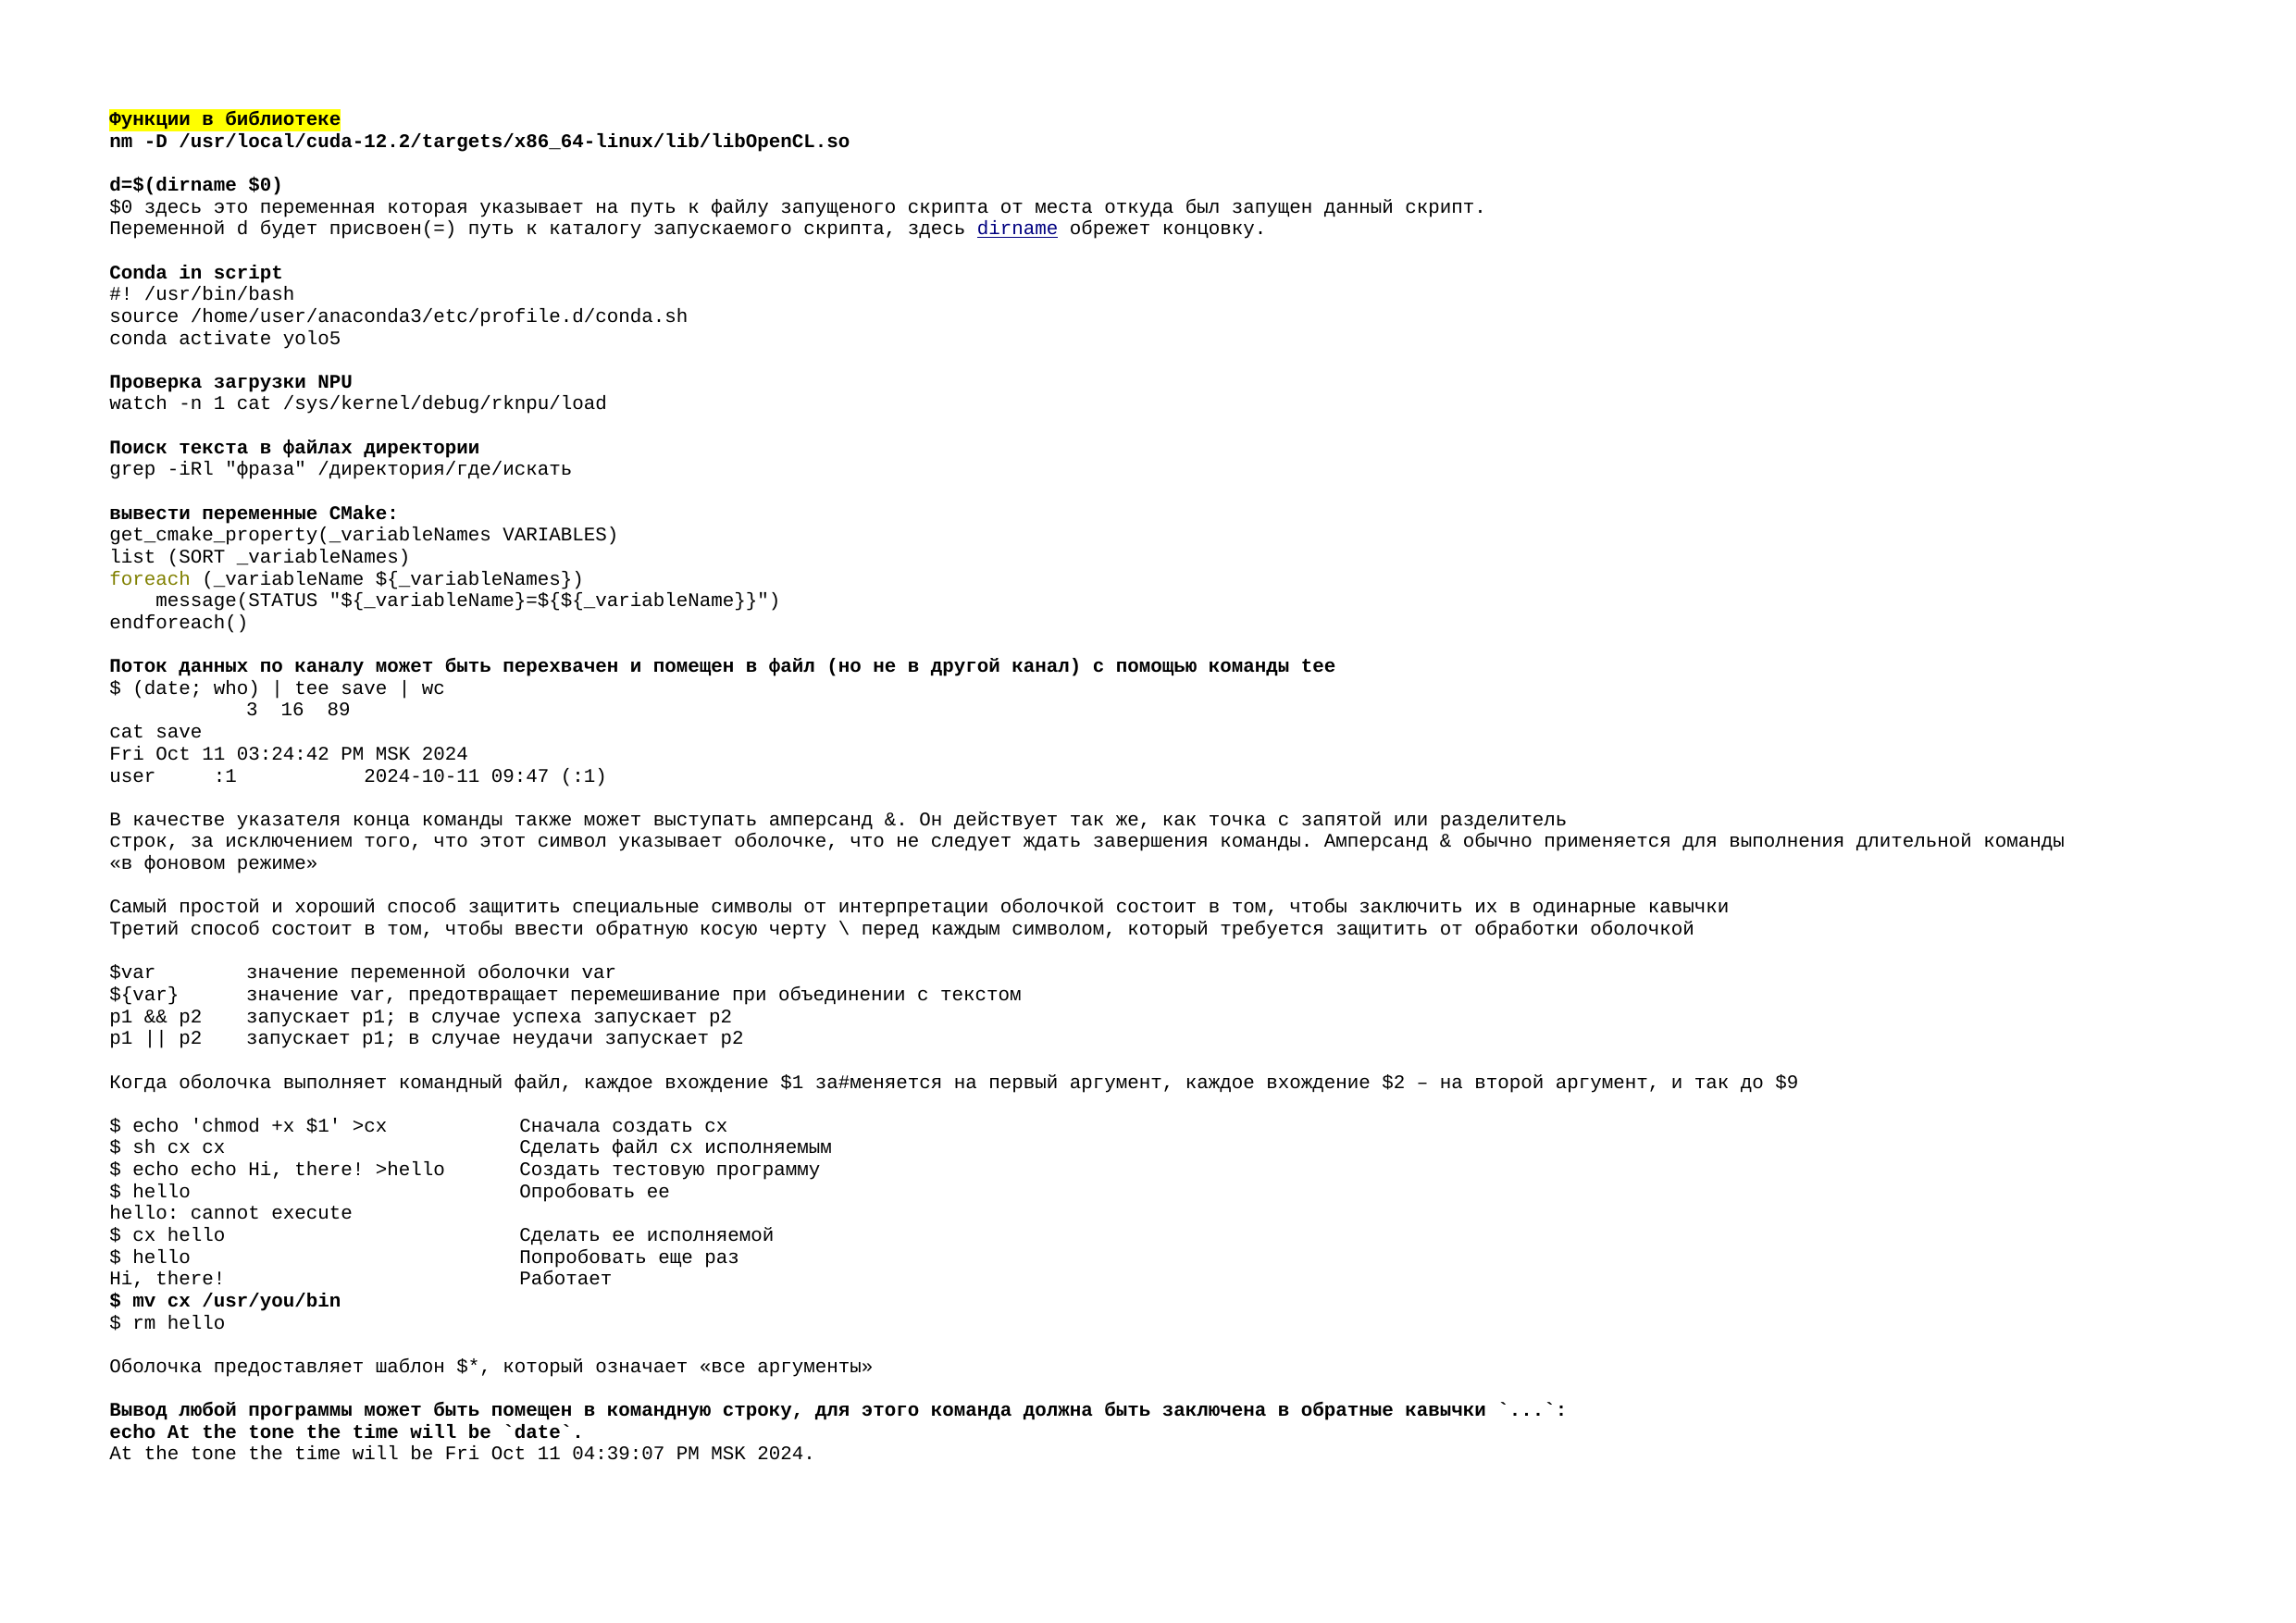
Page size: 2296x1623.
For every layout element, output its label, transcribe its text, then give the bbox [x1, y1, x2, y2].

text Самый простой и хороший способ защитить специальные символы от интерпретации оболочкой состоит в том, чтобы заключить их в одинарные кавычки [109, 897, 2186, 919]
text ${var} значение var, предотвращает перемешивание при объединении с текстом [109, 985, 2186, 1007]
text Поиск текста в файлах директории [109, 438, 2186, 459]
text nm -D /usr/local/cuda-12.2/targets/x86_64-linux/lib/libOpenCL.so [109, 131, 2186, 153]
text $ (date; who) | tee save | wc [109, 678, 2186, 700]
text вывести переменные CMake: [109, 503, 2186, 525]
text list (SORT _variableNames) [109, 547, 2186, 569]
text Проверка загрузки NPU [109, 372, 2186, 394]
text Поток данных по каналу может быть перехвачен и помещен в файл (но не в другой канал) с помощью команды tee [109, 656, 2186, 678]
text watch -n 1 cat /sys/kernel/debug/rknpu/load [109, 394, 2186, 415]
text #! /usr/bin/bash [109, 284, 2186, 306]
text cat save [109, 722, 2186, 744]
text В качестве указателя конца команды также может выступать амперсанд &. Он действует так же, как точка с запятой или разделитель [109, 810, 2186, 831]
text echo At the tone the time will be `date`. [109, 1422, 2186, 1444]
text Третий способ состоит в том, чтобы ввести обратную косую черту \ перед каждым символом, который требуется защитить от обработки оболочкой [109, 919, 2186, 941]
text Оболочка предоставляет шаблон $*, который означает «все аргументы» [109, 1357, 2186, 1378]
text endforeach() [109, 613, 2186, 635]
text conda activate yolo5 [109, 328, 2186, 350]
text Fri Oct 11 03:24:42 PM MSK 2024 [109, 744, 2186, 765]
text $ echo echo Hi, there! >hello Создать тестовую программу [109, 1159, 2186, 1182]
text hello: cannot execute [109, 1203, 2186, 1225]
text $ echo 'chmod +x $1' >cx Сначала создать cx [109, 1116, 2186, 1137]
text source /home/user/anaconda3/etc/profile.d/conda.sh [109, 306, 2186, 328]
text At the tone the time will be Fri Oct 11 04:39:07 PM MSK 2024. [109, 1444, 2186, 1466]
text d=$(dirname $0) $0 здесь это переменная которая указывает на путь к файлу запущеного скрипта от места откуда был запущен данный скрипт. Переменной d будет присвоен(=) путь к каталогу запускаемого скрипта, здесь dirname обрежет концовку. [109, 175, 2186, 241]
text $ cx hello Сделать ее исполняемой [109, 1225, 2186, 1247]
text строк, за исключением того, что этот символ указывает оболочке, что не следует ждать завершения команды. Амперсанд & обычно применяется для выполнения длительной команды [109, 831, 2186, 853]
text foreach (_variableName ${_variableNames}) [109, 569, 2186, 590]
text user :1 2024-10-11 09:47 (:1) [109, 765, 2186, 787]
text «в фоновом режиме» [109, 853, 2186, 875]
text p1 || p2 запускает p1; в случае неудачи запускает p2 [109, 1028, 2186, 1050]
text grep -iRl "фраза" /директория/где/искать [109, 459, 2186, 481]
text Conda in script [109, 263, 2186, 284]
text Hi, there! Работает [109, 1269, 2186, 1291]
text Когда оболочка выполняет командный файл, каждое вхождение $1 за#меняется на первый аргумент, каждое вхождение $2 – на второй аргумент, и так до $9 [109, 1072, 2186, 1094]
text message(STATUS "${_variableName}=${${_variableName}}") [109, 590, 2186, 613]
text $ rm hello [109, 1313, 2186, 1334]
text Вывод любой программы может быть помещен в командную строку, для этого команда должна быть заключена в обратные кавычки `...`: [109, 1400, 2186, 1422]
text $ sh cx cx Сделать файл cx исполняемым [109, 1137, 2186, 1159]
text p1 && p2 запускает p1; в случае успеха запускает p2 [109, 1007, 2186, 1028]
text $var значение переменной оболочки var [109, 962, 2186, 985]
text $ hello Попробовать еще раз [109, 1247, 2186, 1269]
text Функции в библиотеке [109, 109, 2186, 131]
text get_cmake_property(_variableNames VARIABLES) [109, 525, 2186, 547]
text $ mv cx /usr/you/bin [109, 1291, 2186, 1313]
text 3 16 89 [109, 700, 2186, 722]
text $ hello Опробовать ее [109, 1182, 2186, 1203]
